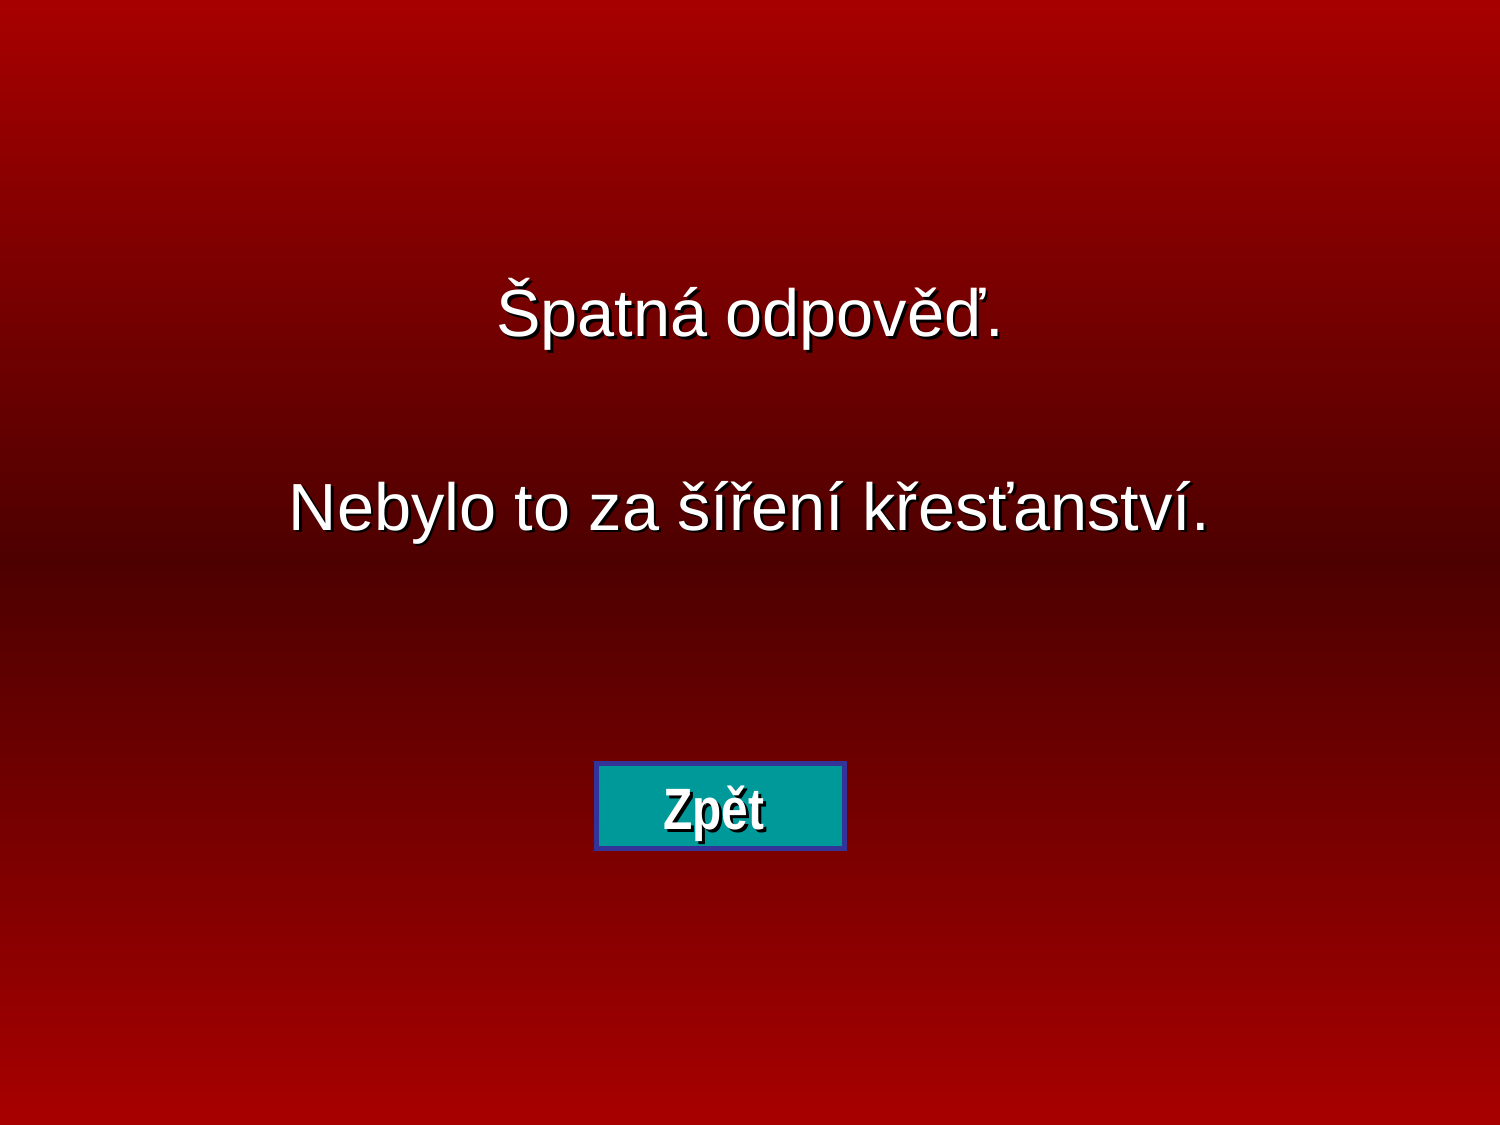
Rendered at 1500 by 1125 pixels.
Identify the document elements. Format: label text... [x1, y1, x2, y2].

list Špatná odpověď. Nebylo to za šíření křesťanství. [75, 262, 1426, 1006]
text_box Zpět [596, 763, 845, 849]
